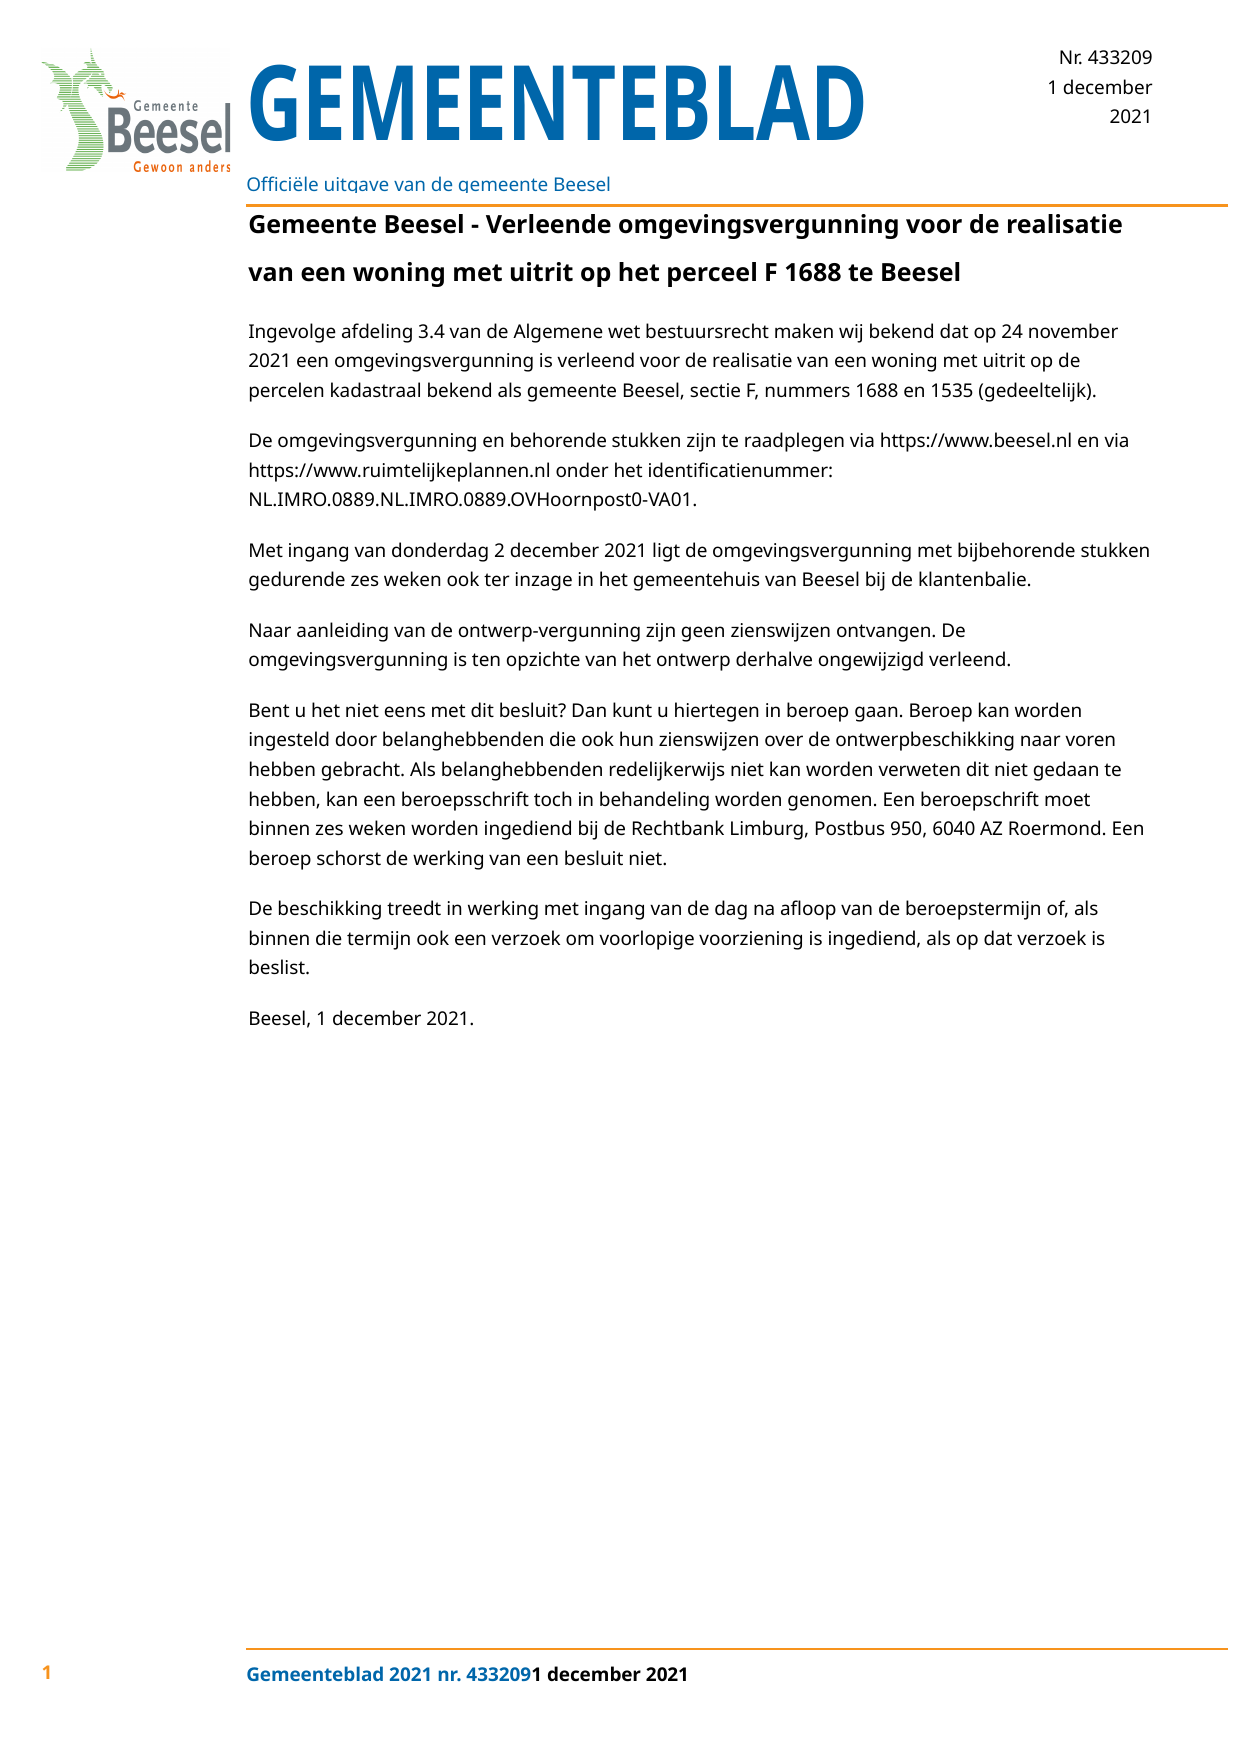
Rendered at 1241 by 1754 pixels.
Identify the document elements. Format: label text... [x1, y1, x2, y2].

text Bent u het niet eens met dit besluit? Dan kunt u hiertegen in beroep gaan. Beroep kan worden ingesteld door belanghebbenden die ook hun zienswijzen over de ontwerpbeschikking naar voren hebben gebracht. Als belanghebbenden redelijkerwijs niet kan worden verweten dit niet gedaan te hebben, kan een beroepsschrift toch in behandeling worden genomen. Een beroepschrift moet binnen zes weken worden ingediend bij de Rechtbank Limburg, Postbus 950, 6040 AZ Roermond. Een beroep schorst de werking van een besluit niet. [248, 697, 1152, 871]
text Met ingang van donderdag 2 december 2021 ligt de omgevingsvergunning met bijbehorende stukken gedurende zes weken ook ter inzage in het gemeentehuis van Beesel bij de klantenbalie. [248, 537, 1152, 592]
text De omgevingsvergunning en behorende stukken zijn te raadplegen via https://www.beesel.nl en via https://www.ruimtelijkeplannen.nl onder het identificatienummer: NL.IMRO.0889.NL.IMRO.0889.OVHoornpost0-VA01. [248, 427, 1152, 512]
text Gemeente Beesel - Verleende omgevingsvergunning voor de realisatie van een woning met uitrit op het perceel F 1688 te Beesel [248, 207, 1152, 288]
picture [41, 47, 231, 172]
text Ingevolge afdeling 3.4 van de Algemene wet bestuursrecht maken wij bekend dat op 24 november 2021 een omgevingsvergunning is verleend voor de realisatie van een woning met uitrit op de percelen kadastraal bekend als gemeente Beesel, sectie F, nummers 1688 en 1535 (gedeeltelijk). [248, 318, 1152, 403]
text Beesel, 1 december 2021. [248, 1005, 1152, 1031]
text Naar aanleiding van de ontwerp-vergunning zijn geen zienswijzen ontvangen. De omgevingsvergunning is ten opzichte van het ontwerp derhalve ongewijzigd verleend. [248, 617, 1152, 672]
text De beschikking treedt in werking met ingang van de dag na afloop van de beroepstermijn of, als binnen die termijn ook een verzoek om voorlopige voorziening is ingediend, als op dat verzoek is beslist. [248, 895, 1152, 980]
